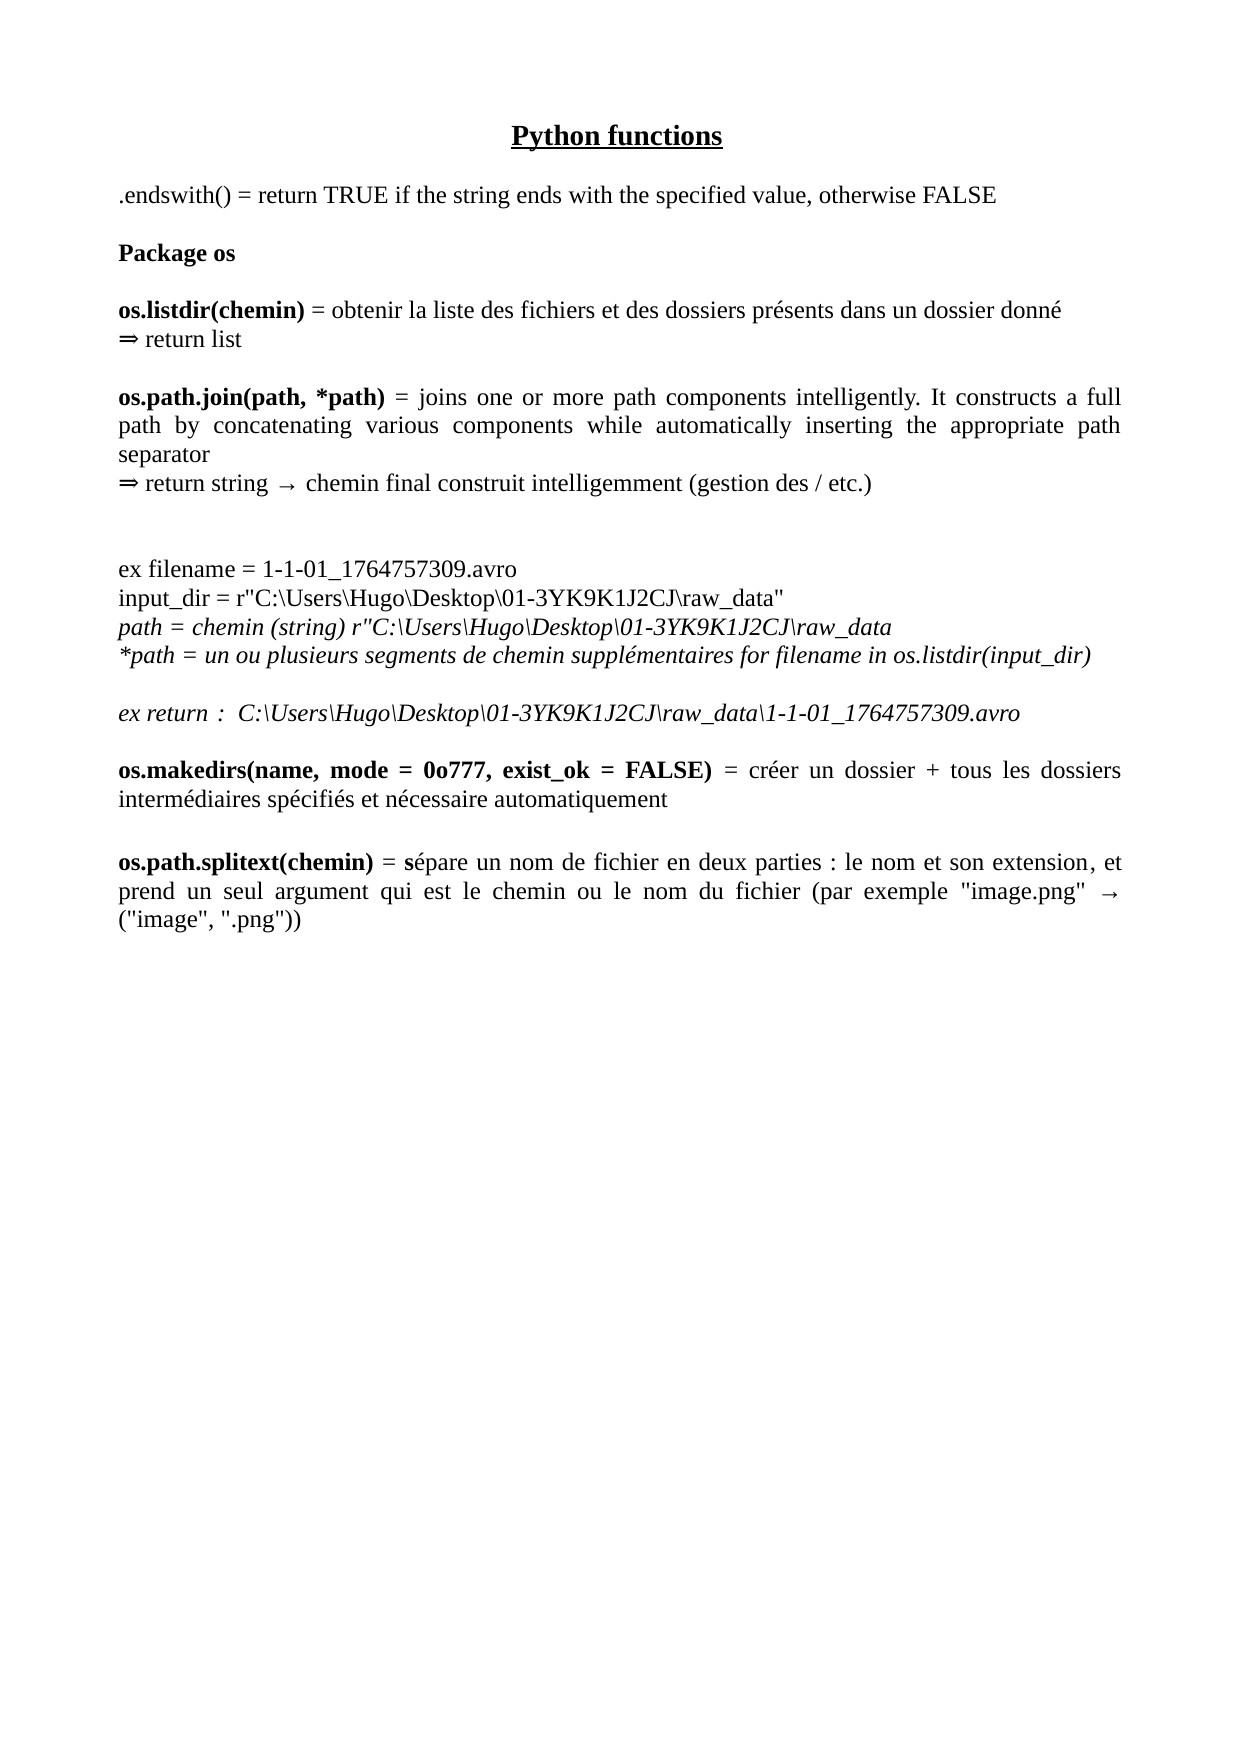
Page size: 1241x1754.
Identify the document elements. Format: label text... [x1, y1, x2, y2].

text os.path.splitext(chemin) = sépare un nom de fichier en deux parties : le nom et son extension, et prend un seul argument qui est le chemin ou le nom du fichier (par exemple "image.png" → ("image", ".png")) [118, 847, 1122, 933]
text ex filename = 1-1-01_1764757309.avro [118, 554, 1122, 583]
text ex return : C:\Users\Hugo\Desktop\01-3YK9K1J2CJ\raw_data\1-1-01_1764757309.avro [118, 698, 1122, 727]
text Python functions [118, 118, 1122, 152]
text ⇒ return list [118, 324, 1122, 353]
text os.makedirs(name, mode = 0o777, exist_ok = FALSE) = créer un dossier + tous les dossiers intermédiaires spécifiés et nécessaire automatiquement [118, 755, 1122, 813]
text path = chemin (string) r"C:\Users\Hugo\Desktop\01-3YK9K1J2CJ\raw_data [118, 612, 1122, 640]
text os.listdir(chemin) = obtenir la liste des fichiers et des dossiers présents dans un dossier donné [118, 295, 1122, 324]
text *path = un ou plusieurs segments de chemin supplémentaires for filename in os.listdir(input_dir) [118, 640, 1122, 669]
text ⇒ return string → chemin final construit intelligemment (gestion des / etc.) [118, 468, 1122, 497]
text Package os [118, 238, 1122, 267]
text os.path.join(path, *path) = joins one or more path components intelligently. It constructs a full path by concatenating various components while automatically inserting the appropriate path separator [118, 382, 1122, 468]
text .endswith() = return TRUE if the string ends with the specified value, otherwise FALSE [118, 180, 1122, 209]
text input_dir = r"C:\Users\Hugo\Desktop\01-3YK9K1J2CJ\raw_data" [118, 583, 1122, 612]
